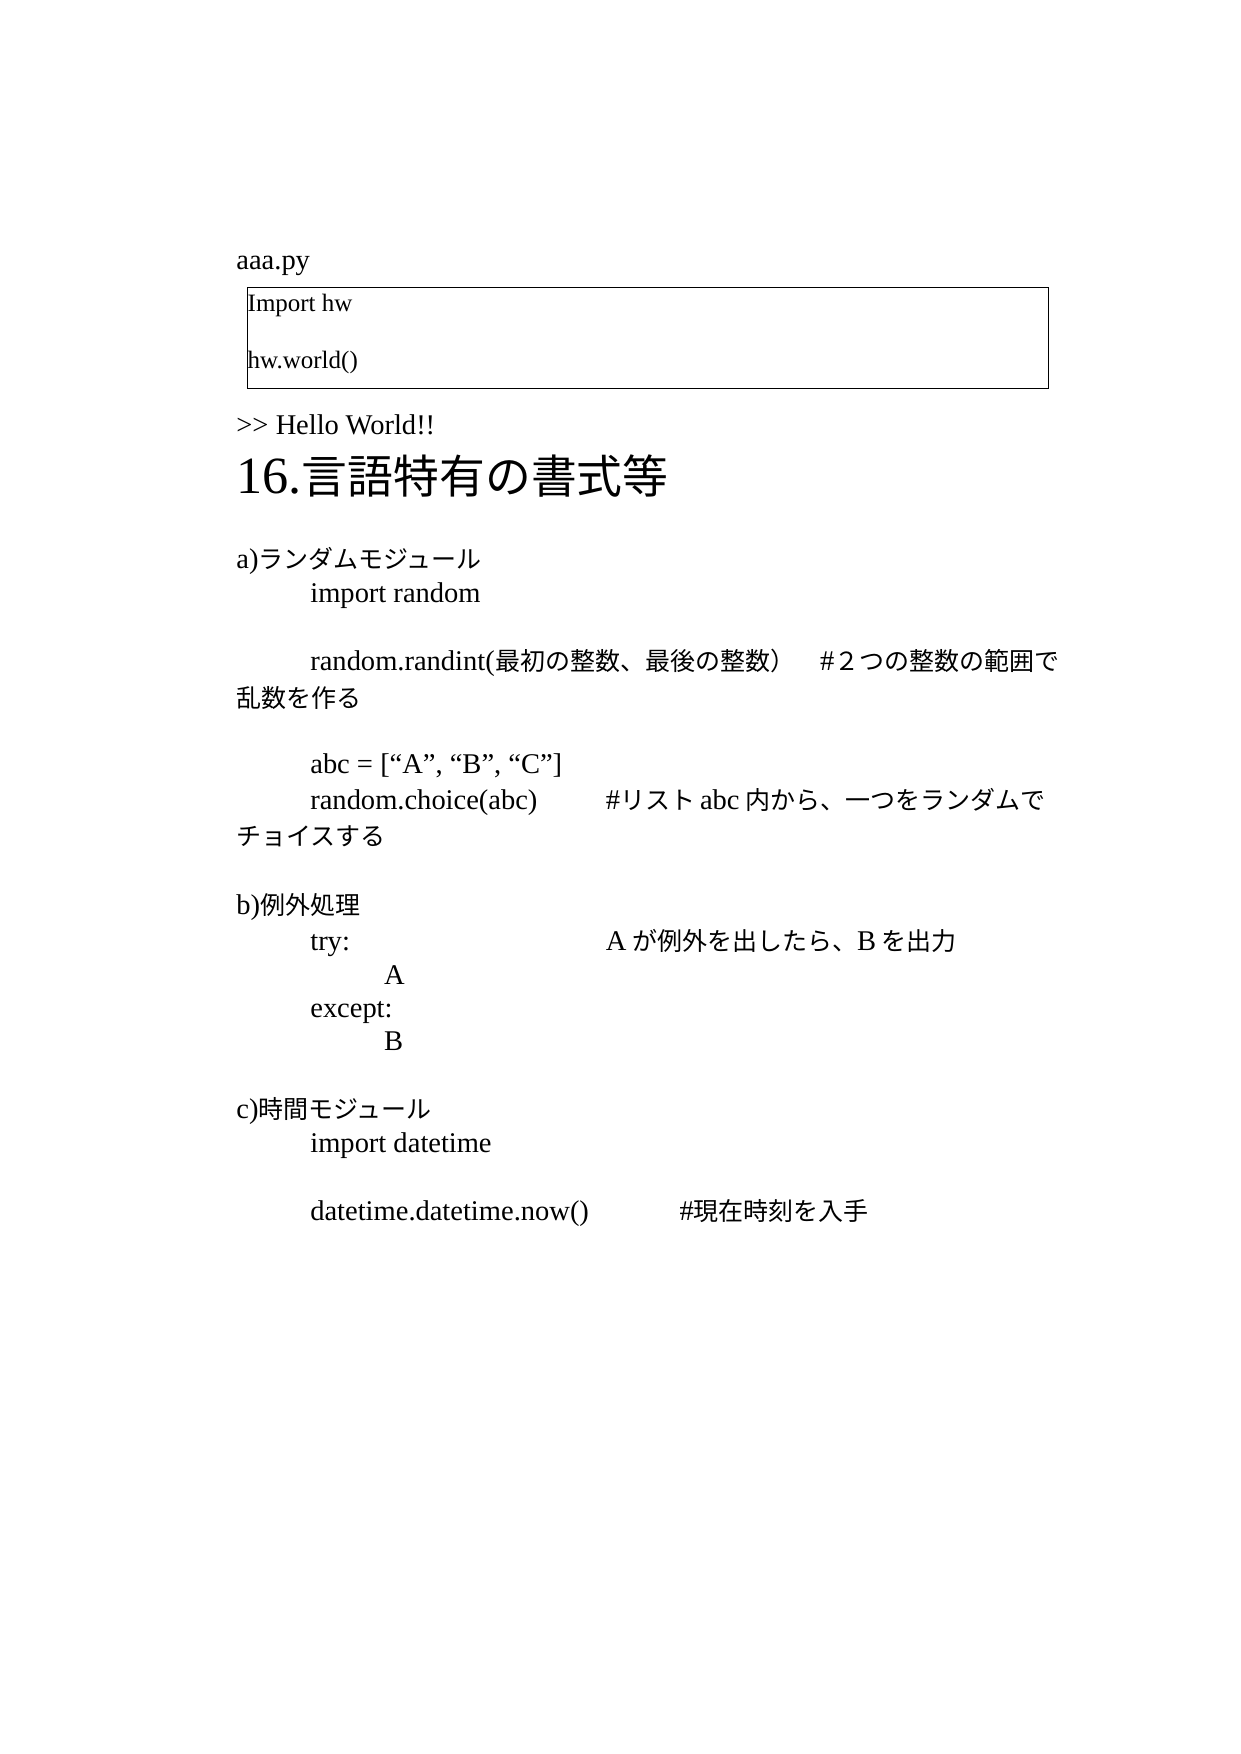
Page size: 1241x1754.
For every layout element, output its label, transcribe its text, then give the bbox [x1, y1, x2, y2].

text try: Aが例外を出したら、Bを出力 [236, 922, 1063, 958]
text abc = [“A”, “B”, “C”] [236, 747, 1063, 780]
text import random [236, 576, 1063, 609]
text 16.言語特有の書式等 [236, 441, 1063, 507]
text aaa.py [236, 243, 1063, 276]
text random.choice(abc) #リストabc内から、一つをランダムでチョイスする [236, 780, 1063, 853]
text import datetime [236, 1126, 1063, 1159]
text random.randint(最初の整数、最後の整数） #２つの整数の範囲で乱数を作る [236, 642, 1063, 714]
text >> Hello World!! [236, 408, 1063, 441]
text datetime.datetime.now() #現在時刻を入手 [236, 1192, 1063, 1228]
text a)ランダムモジュール [236, 540, 1063, 576]
text B [236, 1024, 1063, 1057]
text except: [236, 991, 1063, 1024]
text b)例外処理 [236, 886, 1063, 922]
text A [236, 958, 1063, 991]
text c)時間モジュール [236, 1090, 1063, 1126]
